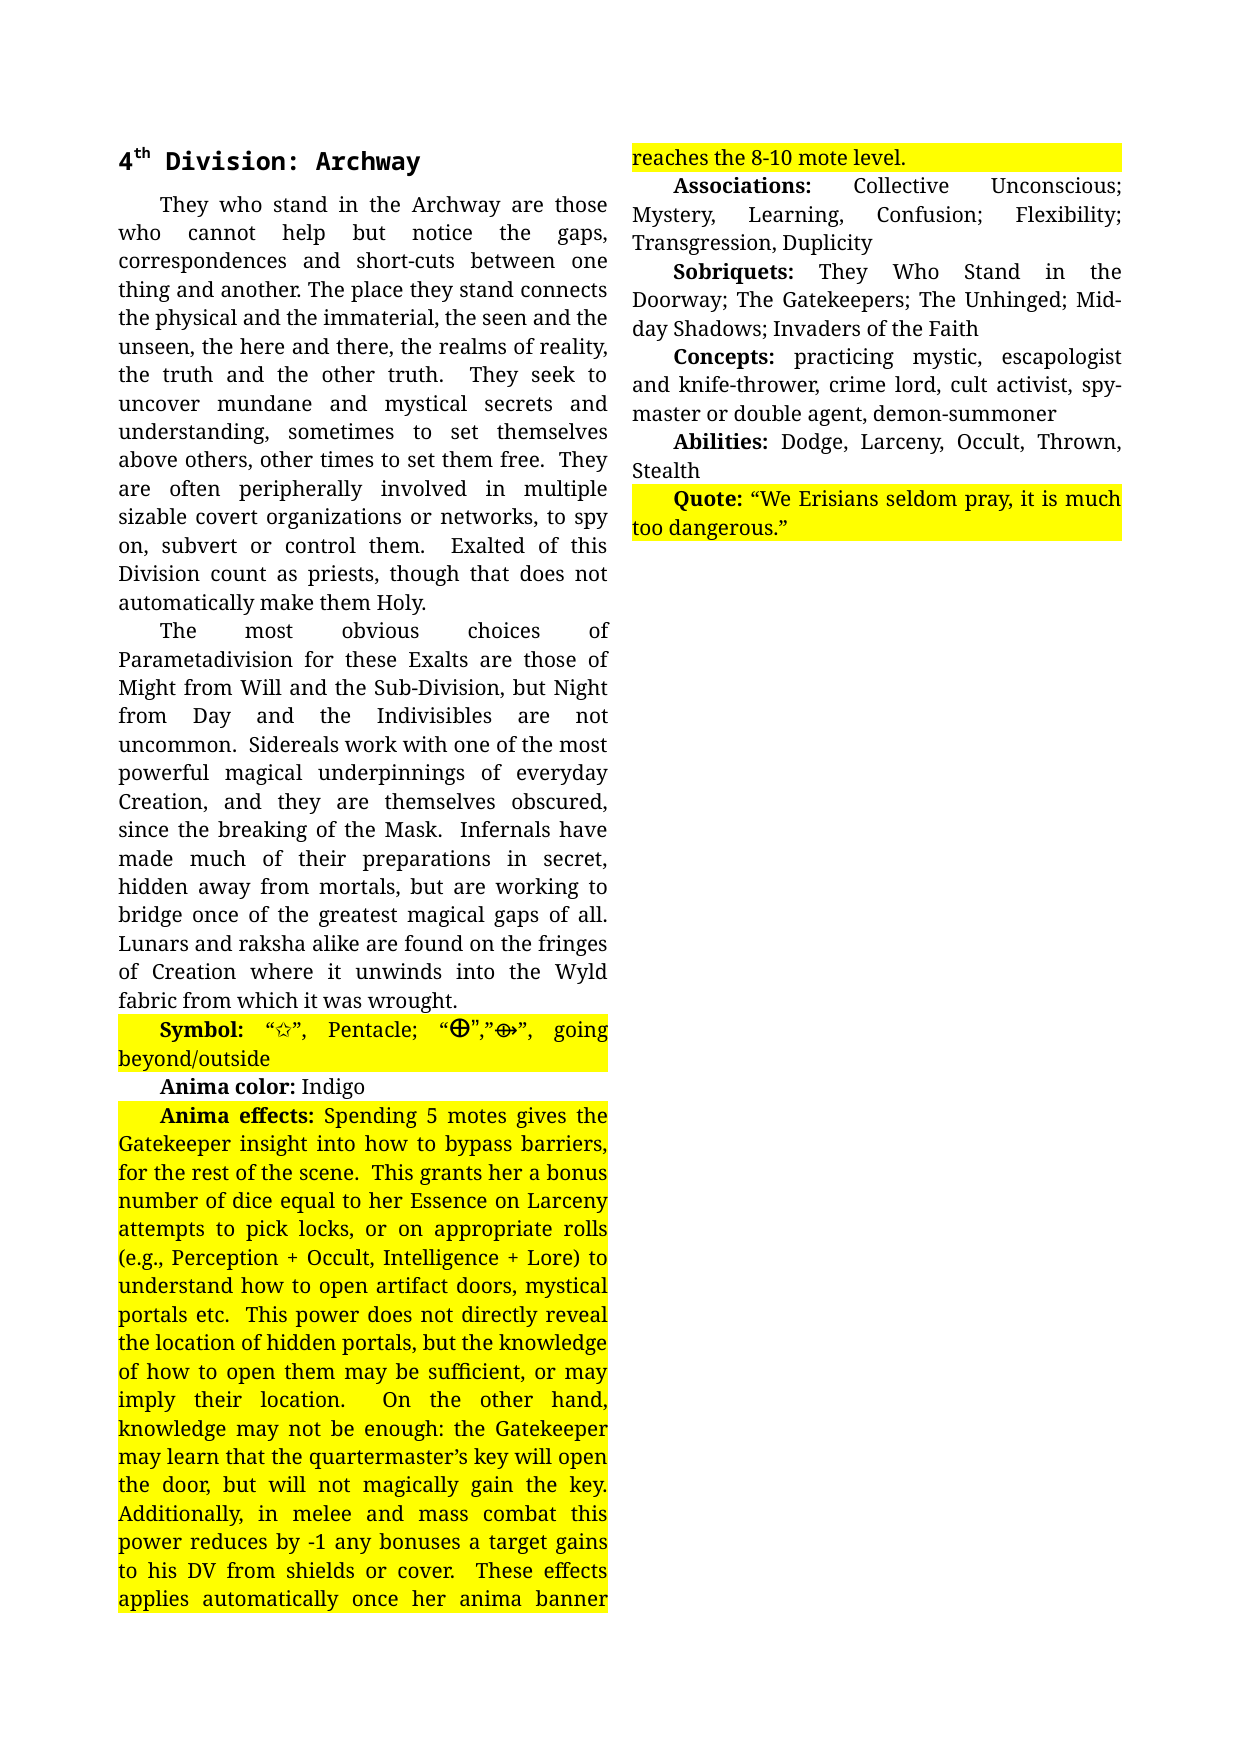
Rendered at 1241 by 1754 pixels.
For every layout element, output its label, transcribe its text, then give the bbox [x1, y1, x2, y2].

text Symbol: “✩”, Pentacle; “ⴲ”,”⟴”, going beyond/outside [118, 1014, 608, 1072]
subtitle 4th Division: Archway [118, 143, 608, 177]
text The most obvious choices of Parametadivision for these Exalts are those of Might from Will and the Sub-Division, but Night from Day and the Indivisi­bles are not uncommon. Sidereals work with one of the most powerful magical underpinnings of everyday Creation, and they are themselves obscured, since the breaking of the Mask. Infernals have made much of their preparations in secret, hidden away from mortals, but are working to bridge once of the greatest magical gaps of all. Lunars and raksha alike are found on the fringes of Creation where it unwinds into the Wyld fabric from which it was wrought. [118, 616, 608, 1014]
text Quote: “We Erisians seldom pray, it is much too dangerous.” [632, 484, 1122, 541]
text They who stand in the Archway are those who cannot help but notice the gaps, correspondences and short-cuts between one thing and another. The place they stand connects the physical and the immaterial, the seen and the unseen, the here and there, the realms of reality, the truth and the other truth. They seek to uncover mundane and mystical secrets and understanding, sometimes to set themselves above others, other times to set them free. They are often peripherally involved in multiple sizable covert organizations or networks, to spy on, subvert or control them. Exalted of this Division count as priests, though that does not automatically make them Holy. [118, 190, 608, 616]
text Associations: Collective Unconscious; Mystery, Learning, Confusion; Flexibility; Transgression, Duplicity [632, 172, 1122, 257]
text Anima effects: Spending 5 motes gives the Gatekeeper insight into how to bypass barriers, for the rest of the scene. This grants her a bonus number of dice equal to her Essence on Larceny attempts to pick locks, or on appropriate rolls (e.g., Perception + Occult, Intelligence + Lore) to understand how to open artifact doors, mystical portals etc. This power does not directly reveal the location of hidden portals, but the knowledge of how to open them may be sufficient, or may imply their location. On the other hand, knowledge may not be enough: the Gatekeeper may learn that the quartermaster’s key will open the door, but will not magically gain the key. Additionally, in melee and mass combat this power reduces by -1 any bonuses a target gains to his DV from shields or cover. These effects applies automatically once her anima banner [118, 1101, 608, 1613]
text Concepts: practicing mystic, escapologist and knife-thrower, crime lord, cult activist, spy-master or double agent, demon-summoner [632, 342, 1122, 427]
text Sobriquets: They Who Stand in the Doorway; The Gatekeepers; The Unhinged; Mid-day Shadows; Invaders of the Faith [632, 257, 1122, 342]
text Abilities: Dodge, Larceny, Occult, Thrown, Stealth [632, 427, 1122, 484]
text reaches the 8-10 mote level. [632, 143, 1122, 172]
text Anima color: Indigo [118, 1072, 608, 1101]
